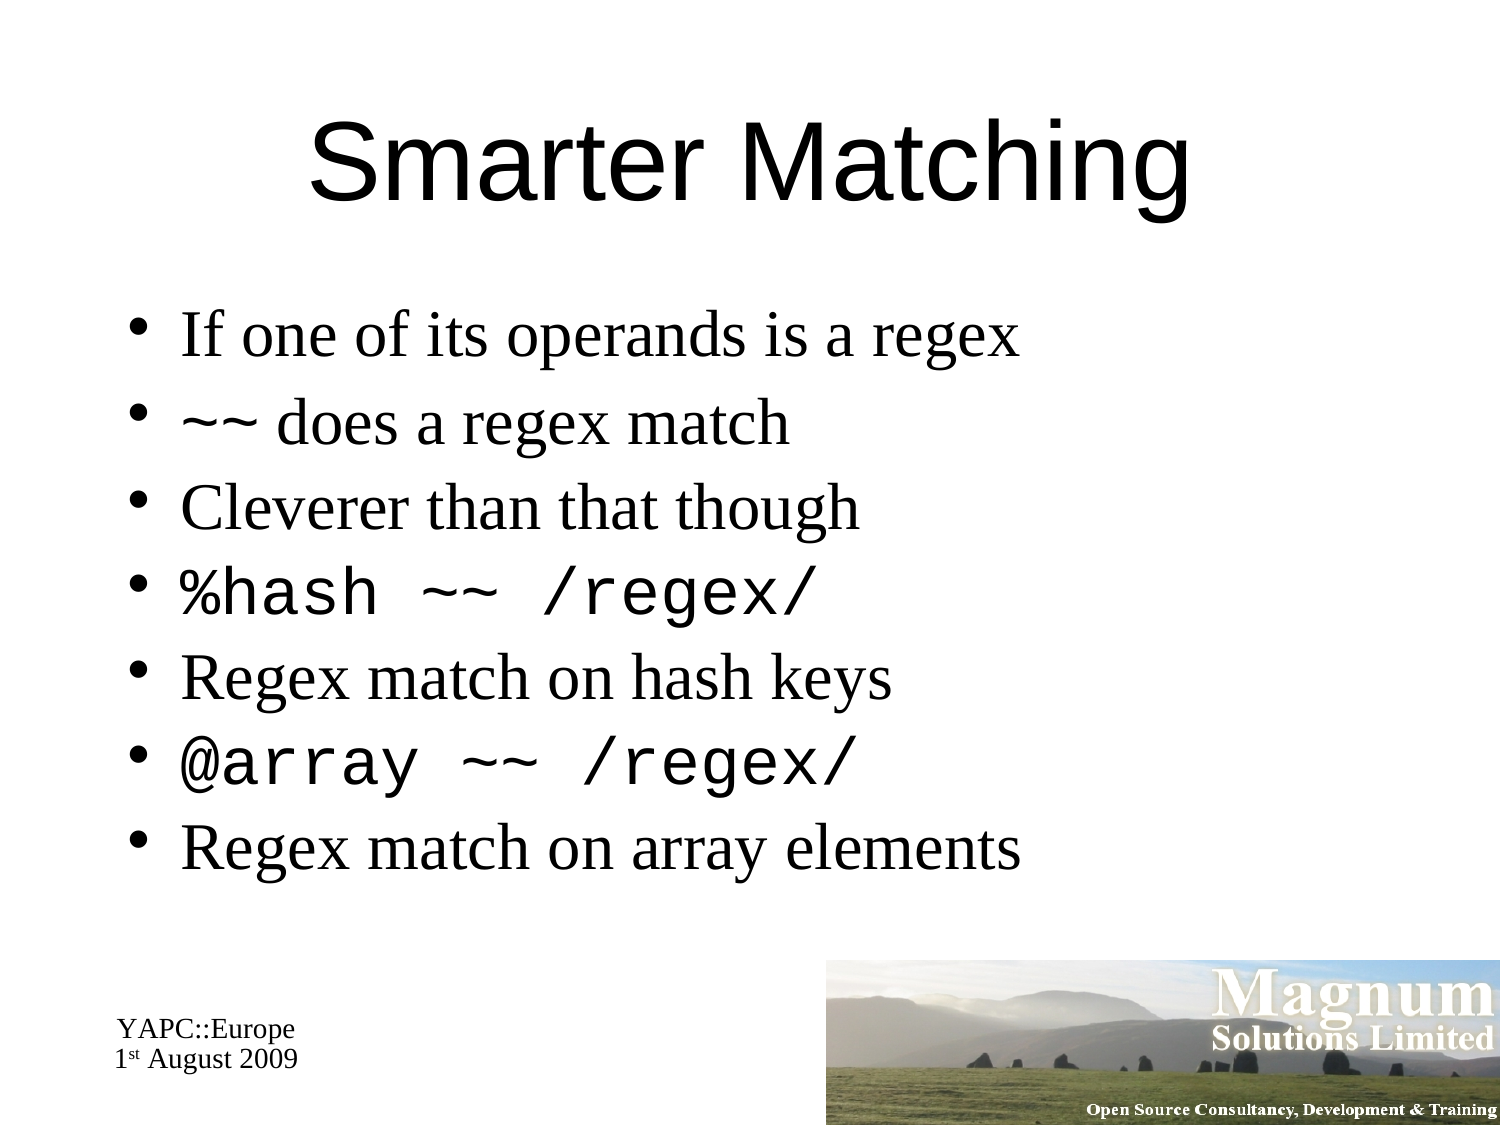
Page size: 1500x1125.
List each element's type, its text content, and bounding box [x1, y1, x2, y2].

title Smarter Matching [110, 26, 1391, 296]
list If one of its operands is a regex ~~ does a regex match Cleverer than that though %hash ~~ /regex/ Regex match on hash keys @array ~~ /regex/ Regex match on array elements [110, 312, 1391, 1006]
picture [826, 960, 1500, 1125]
